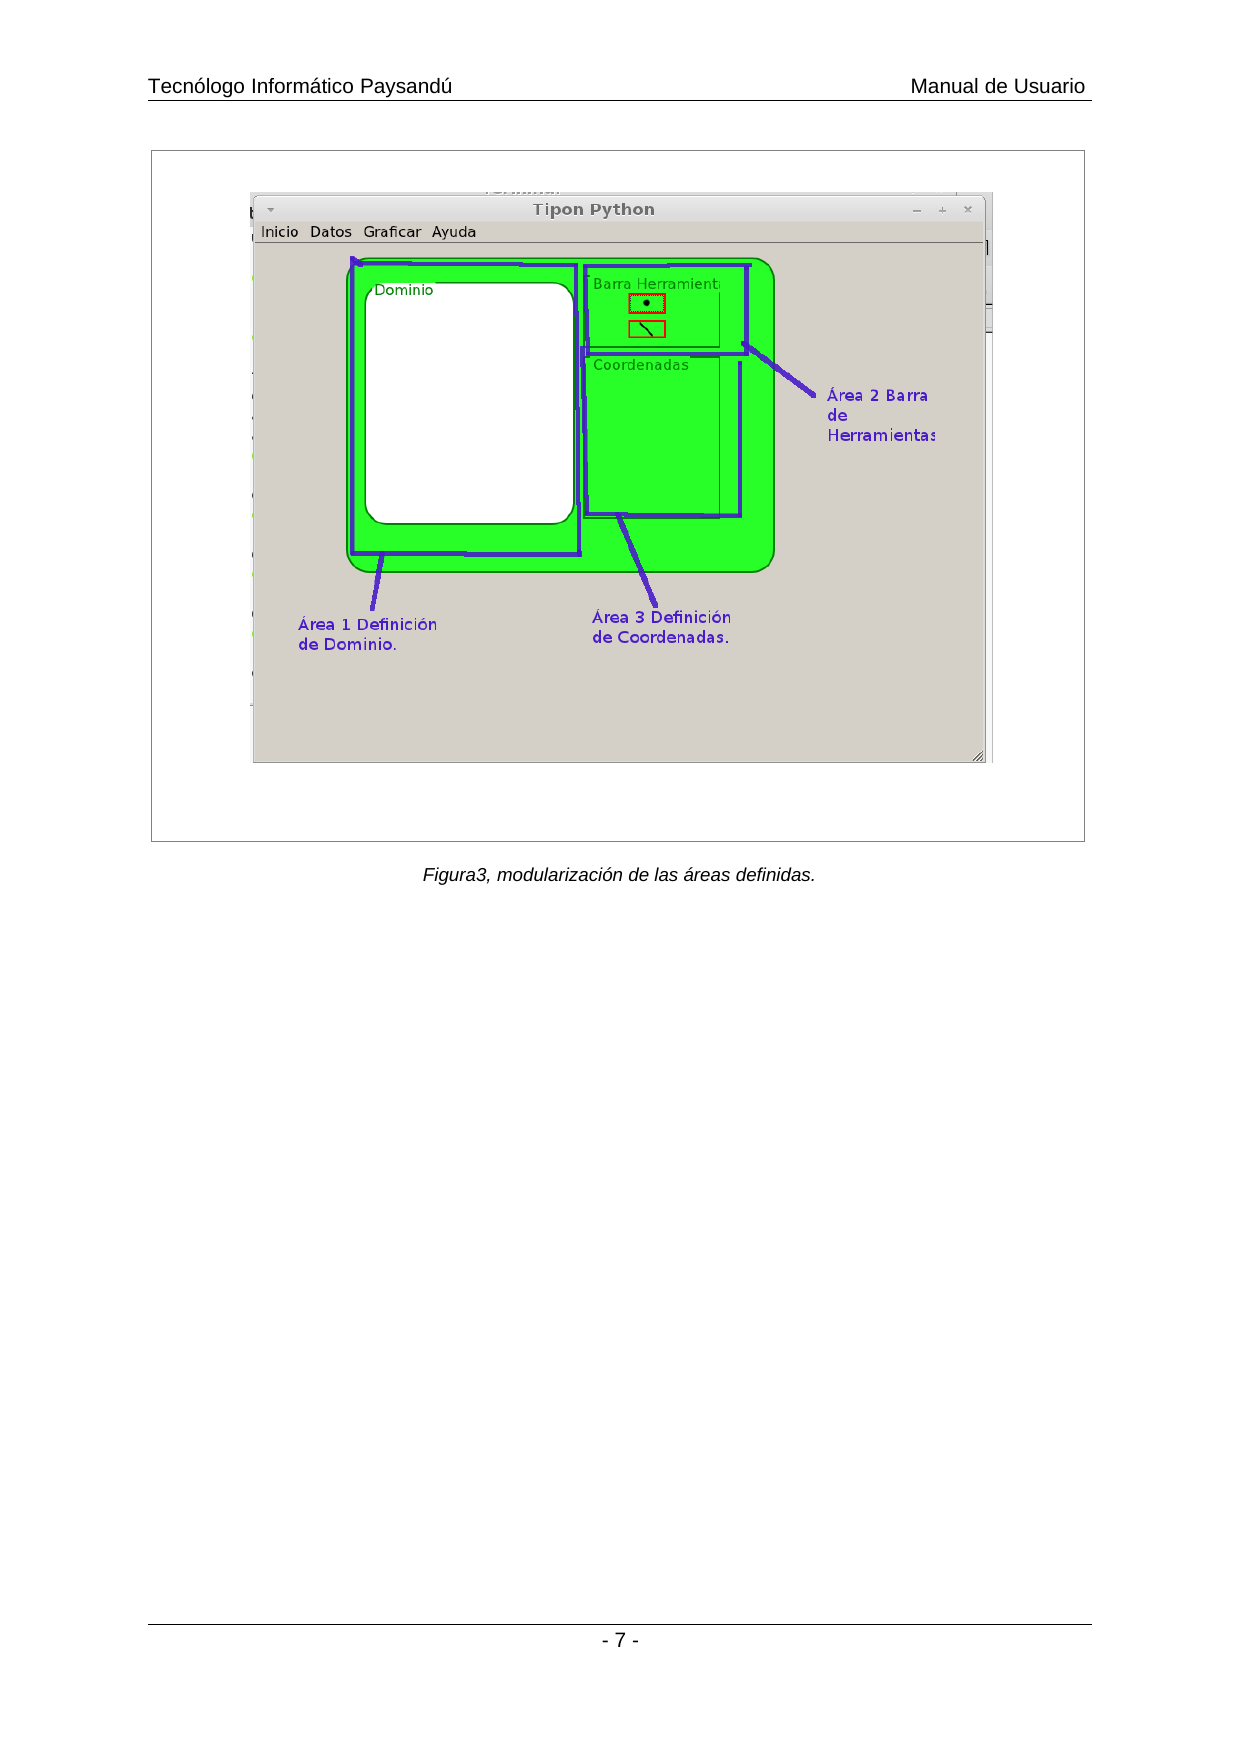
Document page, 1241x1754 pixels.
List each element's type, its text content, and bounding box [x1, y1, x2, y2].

picture [152, 151, 1084, 841]
text Figura3, modularización de las áreas definidas. [148, 864, 1092, 885]
